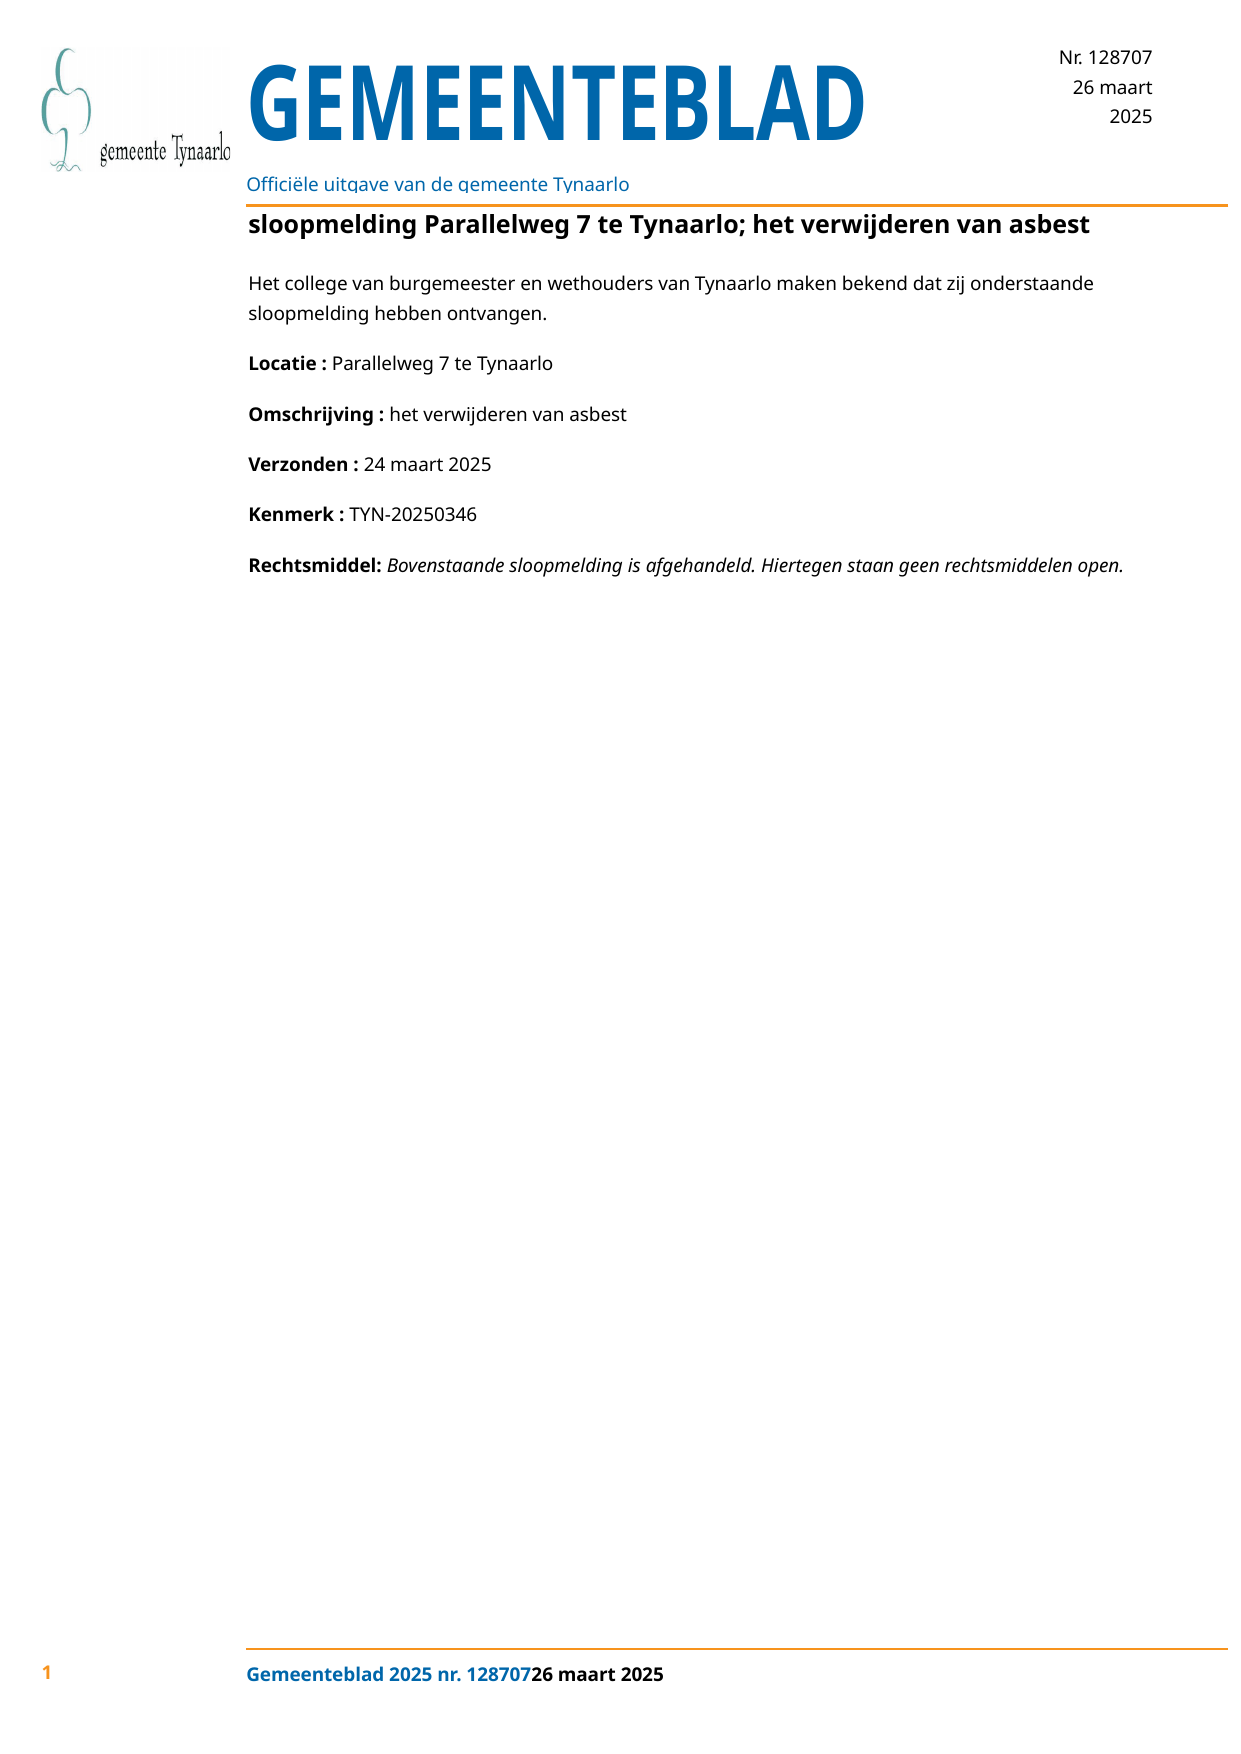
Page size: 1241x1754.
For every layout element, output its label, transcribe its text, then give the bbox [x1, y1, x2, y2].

text Locatie : Parallelweg 7 te Tynaarlo [248, 350, 1152, 376]
text Rechtsmiddel: Bovenstaande sloopmelding is afgehandeld. Hiertegen staan geen rechtsmiddelen open. [248, 552, 1152, 578]
text sloopmelding Parallelweg 7 te Tynaarlo; het verwijderen van asbest [248, 207, 1152, 241]
picture [41, 47, 231, 172]
text Het college van burgemeester en wethouders van Tynaarlo maken bekend dat zij onderstaande sloopmelding hebben ontvangen. [248, 270, 1152, 326]
text Kenmerk : TYN-20250346 [248, 502, 1152, 527]
text Verzonden : 24 maart 2025 [248, 451, 1152, 477]
text Omschrijving : het verwijderen van asbest [248, 401, 1152, 426]
